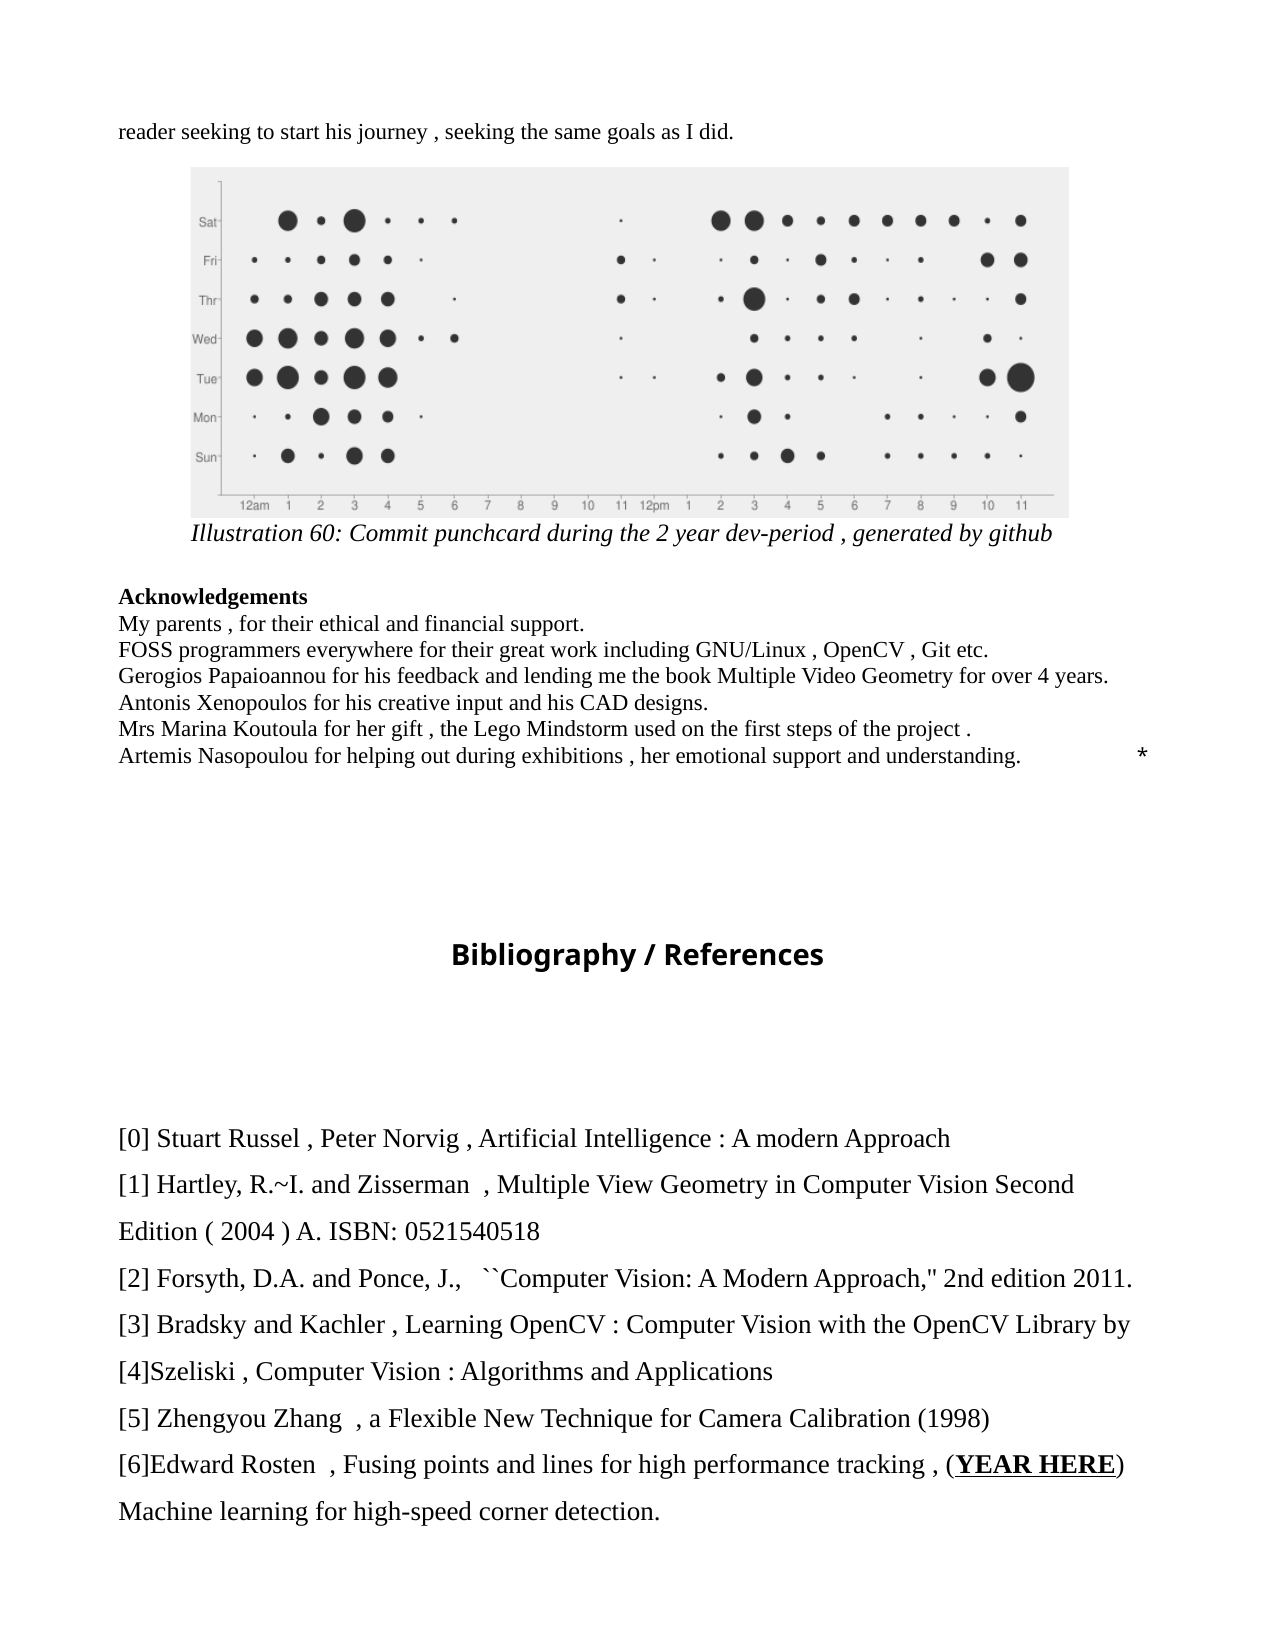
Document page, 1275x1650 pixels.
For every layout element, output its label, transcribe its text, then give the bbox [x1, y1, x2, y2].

text Antonis Xenopoulos for his creative input and his CAD designs. [118, 689, 1157, 715]
text Acknowledgements [118, 583, 1157, 610]
text [5] Zhengyou Zhang , a Flexible New Technique for Camera Calibration (1998) [118, 1402, 1157, 1433]
text [3] Bradsky and Kachler , Learning OpenCV : Computer Vision with the OpenCV Library by [118, 1308, 1157, 1340]
text [0] Stuart Russel , Peter Norvig , Artificial Intelligence : A modern Approach [118, 1122, 1157, 1153]
text reader seeking to start his journey , seeking the same goals as I did. [118, 118, 1157, 144]
text Artemis Nasopoulou for helping out during exhibitions , her emotional support and understanding. * [118, 742, 1157, 770]
picture [190, 167, 1069, 518]
text Bibliography / References [118, 935, 1157, 974]
text Gerogios Papaioannou for his feedback and lending me the book Multiple Video Geometry for over 4 years. [118, 662, 1157, 689]
text Illustration 60: Commit punchcard during the 2 year dev-period , generated by github [191, 518, 1069, 547]
text [2] Forsyth, D.A. and Ponce, J., ``Computer Vision: A Modern Approach,'' 2nd edition 2011. [118, 1262, 1157, 1293]
text FOSS programmers everywhere for their great work including GNU/Linux , OpenCV , Git etc. [118, 636, 1157, 662]
text [4]Szeliski , Computer Vision : Algorithms and Applications [118, 1355, 1157, 1386]
text [6]Edward Rosten , Fusing points and lines for high performance tracking , (YEAR HERE) Machine learning for high-speed corner detection. [118, 1448, 1157, 1526]
text Mrs Marina Koutoula for her gift , the Lego Mindstorm used on the first steps of the project . [118, 715, 1157, 742]
text [1] Hartley, R.~I. and Zisserman , Multiple View Geometry in Computer Vision Second Edition ( 2004 ) A. ISBN: 0521540518 [118, 1168, 1157, 1246]
text My parents , for their ethical and financial support. [118, 610, 1157, 636]
